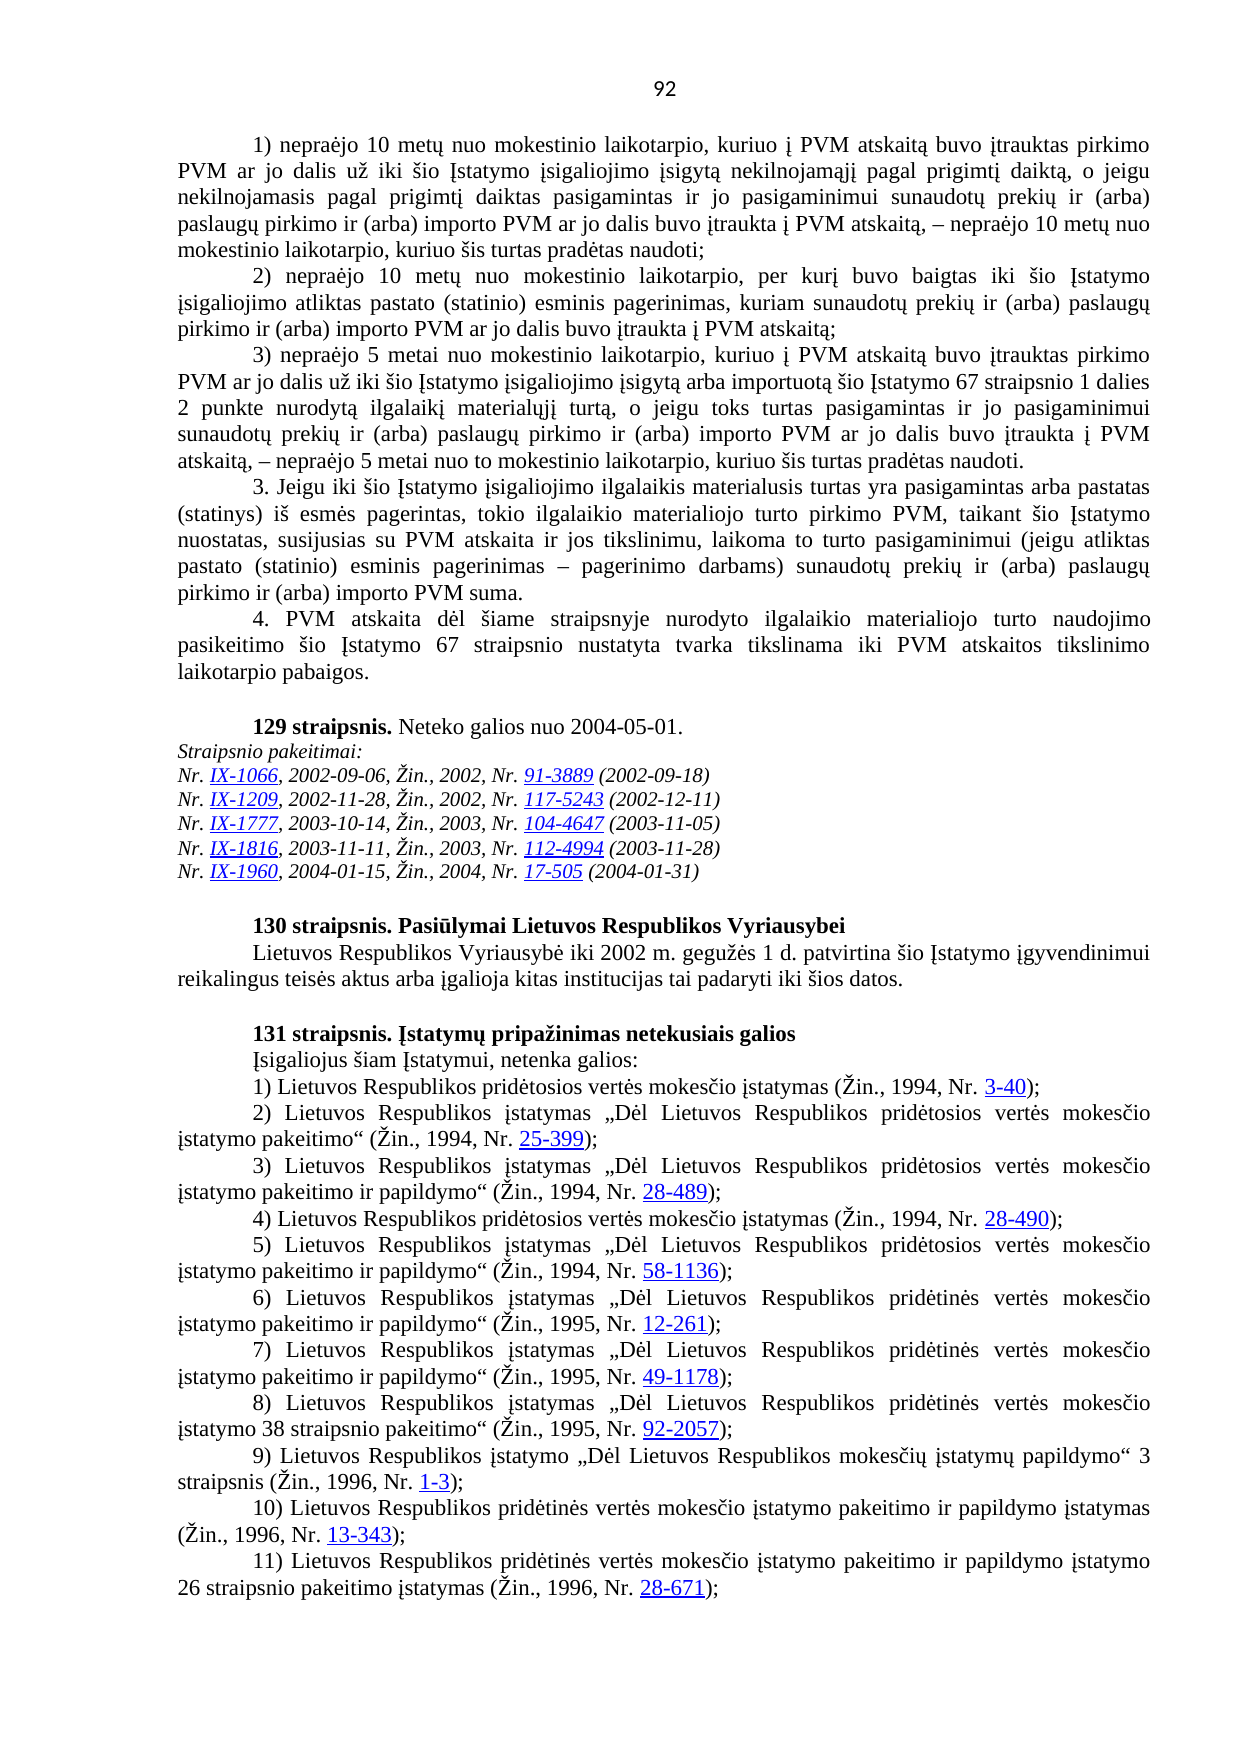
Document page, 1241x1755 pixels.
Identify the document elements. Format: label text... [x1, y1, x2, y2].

text 5) Lietuvos Respublikos įstatymas „Dėl Lietuvos Respublikos pridėtosios vertės mokesčio įstatymo pakeitimo ir papildymo“ (Žin., 1994, Nr. 58-1136); [177, 1231, 1152, 1284]
text Nr. IX-1066, 2002-09-06, Žin., 2002, Nr. 91-3889 (2002-09-18) [177, 763, 1152, 787]
text 8) Lietuvos Respublikos įstatymas „Dėl Lietuvos Respublikos pridėtinės vertės mokesčio įstatymo 38 straipsnio pakeitimo“ (Žin., 1995, Nr. 92-2057); [177, 1389, 1152, 1442]
text 3) Lietuvos Respublikos įstatymas „Dėl Lietuvos Respublikos pridėtosios vertės mokesčio įstatymo pakeitimo ir papildymo“ (Žin., 1994, Nr. 28-489); [177, 1152, 1152, 1204]
text 131 straipsnis. Įstatymų pripažinimas netekusiais galios [177, 1020, 1152, 1046]
text 2) Lietuvos Respublikos įstatymas „Dėl Lietuvos Respublikos pridėtosios vertės mokesčio įstatymo pakeitimo“ (Žin., 1994, Nr. 25-399); [177, 1099, 1152, 1152]
text 2) nepraėjo 10 metų nuo mokestinio laikotarpio, per kurį buvo baigtas iki šio Įstatymo įsigaliojimo atliktas pastato (statinio) esminis pagerinimas, kuriam sunaudotų prekių ir (arba) paslaugų pirkimo ir (arba) importo PVM ar jo dalis buvo įtraukta į PVM atskaitą; [177, 262, 1152, 341]
text 3. Jeigu iki šio Įstatymo įsigaliojimo ilgalaikis materialusis turtas yra pasigamintas arba pastatas (statinys) iš esmės pagerintas, tokio ilgalaikio materialiojo turto pirkimo PVM, taikant šio Įstatymo nuostatas, susijusias su PVM atskaita ir jos tikslinimu, laikoma to turto pasigaminimui (jeigu atliktas pastato (statinio) esminis pagerinimas – pagerinimo darbams) sunaudotų prekių ir (arba) paslaugų pirkimo ir (arba) importo PVM suma. [177, 473, 1152, 605]
text Straipsnio pakeitimai: [177, 739, 1152, 763]
text Nr. IX-1960, 2004-01-15, Žin., 2004, Nr. 17-505 (2004-01-31) [177, 859, 1152, 883]
text 4. PVM atskaita dėl šiame straipsnyje nurodyto ilgalaikio materialiojo turto naudojimo pasikeitimo šio Įstatymo 67 straipsnio nustatyta tvarka tikslinama iki PVM atskaitos tikslinimo laikotarpio pabaigos. [177, 605, 1152, 684]
text Nr. IX-1209, 2002-11-28, Žin., 2002, Nr. 117-5243 (2002-12-11) [177, 787, 1152, 811]
text 9) Lietuvos Respublikos įstatymo „Dėl Lietuvos Respublikos mokesčių įstatymų papildymo“ 3 straipsnis (Žin., 1996, Nr. 1-3); [177, 1442, 1152, 1494]
text 4) Lietuvos Respublikos pridėtosios vertės mokesčio įstatymas (Žin., 1994, Nr. 28-490); [177, 1204, 1152, 1231]
text 129 straipsnis. Neteko galios nuo 2004-05-01. [177, 713, 1152, 739]
text Lietuvos Respublikos Vyriausybė iki 2002 m. gegužės 1 d. patvirtina šio Įstatymo įgyvendinimui reikalingus teisės aktus arba įgalioja kitas institucijas tai padaryti iki šios datos. [177, 939, 1152, 991]
text 11) Lietuvos Respublikos pridėtinės vertės mokesčio įstatymo pakeitimo ir papildymo įstatymo 26 straipsnio pakeitimo įstatymas (Žin., 1996, Nr. 28-671); [177, 1547, 1152, 1600]
text Nr. IX-1777, 2003-10-14, Žin., 2003, Nr. 104-4647 (2003-11-05) [177, 811, 1152, 835]
text 3) nepraėjo 5 metai nuo mokestinio laikotarpio, kuriuo į PVM atskaitą buvo įtrauktas pirkimo PVM ar jo dalis už iki šio Įstatymo įsigaliojimo įsigytą arba importuotą šio Įstatymo 67 straipsnio 1 dalies 2 punkte nurodytą ilgalaikį materialųjį turtą, o jeigu toks turtas pasigamintas ir jo pasigaminimui sunaudotų prekių ir (arba) paslaugų pirkimo ir (arba) importo PVM ar jo dalis buvo įtraukta į PVM atskaitą, – nepraėjo 5 metai nuo to mokestinio laikotarpio, kuriuo šis turtas pradėtas naudoti. [177, 341, 1152, 473]
text 10) Lietuvos Respublikos pridėtinės vertės mokesčio įstatymo pakeitimo ir papildymo įstatymas (Žin., 1996, Nr. 13-343); [177, 1494, 1152, 1547]
text 7) Lietuvos Respublikos įstatymas „Dėl Lietuvos Respublikos pridėtinės vertės mokesčio įstatymo pakeitimo ir papildymo“ (Žin., 1995, Nr. 49-1178); [177, 1336, 1152, 1389]
text 1) Lietuvos Respublikos pridėtosios vertės mokesčio įstatymas (Žin., 1994, Nr. 3-40); [177, 1073, 1152, 1099]
text Įsigaliojus šiam Įstatymui, netenka galios: [177, 1046, 1152, 1073]
text 1) nepraėjo 10 metų nuo mokestinio laikotarpio, kuriuo į PVM atskaitą buvo įtrauktas pirkimo PVM ar jo dalis už iki šio Įstatymo įsigaliojimo įsigytą nekilnojamąjį pagal prigimtį daiktą, o jeigu nekilnojamasis pagal prigimtį daiktas pasigamintas ir jo pasigaminimui sunaudotų prekių ir (arba) paslaugų pirkimo ir (arba) importo PVM ar jo dalis buvo įtraukta į PVM atskaitą, – nepraėjo 10 metų nuo mokestinio laikotarpio, kuriuo šis turtas pradėtas naudoti; [177, 131, 1152, 262]
text Nr. IX-1816, 2003-11-11, Žin., 2003, Nr. 112-4994 (2003-11-28) [177, 835, 1152, 859]
text 6) Lietuvos Respublikos įstatymas „Dėl Lietuvos Respublikos pridėtinės vertės mokesčio įstatymo pakeitimo ir papildymo“ (Žin., 1995, Nr. 12-261); [177, 1284, 1152, 1336]
text 130 straipsnis. Pasiūlymai Lietuvos Respublikos Vyriausybei [177, 912, 1152, 939]
